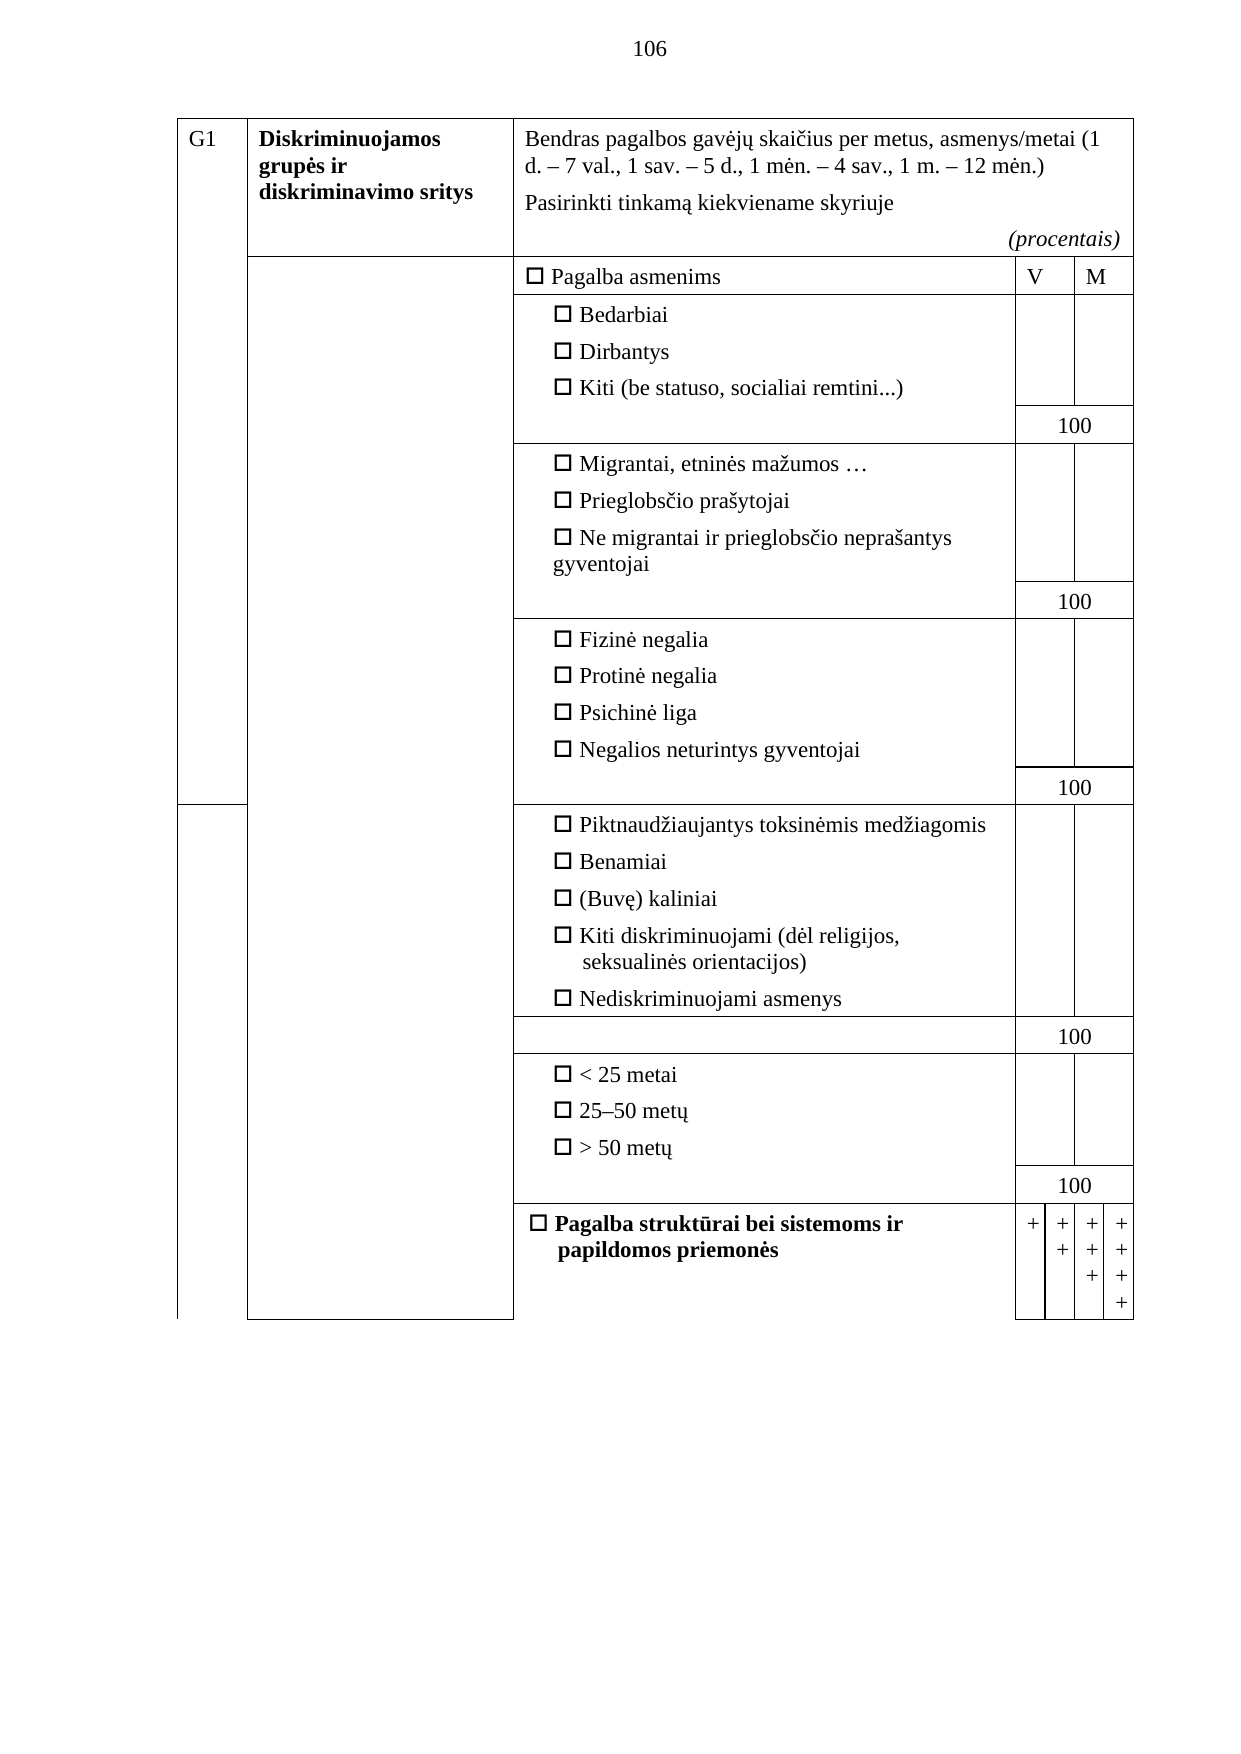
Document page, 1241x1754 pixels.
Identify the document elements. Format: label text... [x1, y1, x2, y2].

table_cell [178, 1053, 247, 1165]
table_cell + [1016, 1204, 1044, 1319]
table_cell [541, 1017, 1015, 1053]
table_cell [514, 619, 541, 766]
table_cell  Bedarbiai  Dirbantys  Kiti (be statuso, socialiai remtini...) [541, 295, 1015, 405]
table_cell [1016, 295, 1074, 405]
table_cell  Migrantai, etninės mažumos …  Prieglobsčio prašytojai  Ne migrantai ir prieglobsčio neprašantys gyventojai [541, 444, 1015, 581]
table_cell [541, 405, 1015, 443]
table_cell [178, 581, 247, 618]
table_cell [541, 1165, 1015, 1202]
table_cell [514, 766, 541, 804]
table_cell [514, 581, 541, 618]
table_cell [514, 444, 541, 581]
table_cell [248, 257, 513, 1319]
table_cell [541, 766, 1015, 804]
table_cell [1016, 1054, 1074, 1165]
table_cell [514, 295, 541, 405]
table_cell  Pagalba struktūrai bei sistemoms ir papildomos priemonės [514, 1204, 1015, 1319]
table_cell V [1016, 257, 1074, 294]
table_cell 100 [1016, 582, 1133, 618]
table_cell M [1075, 257, 1133, 294]
table_cell [1016, 444, 1074, 581]
table_cell [178, 443, 247, 581]
table_cell [178, 805, 247, 1016]
table_cell [1075, 1054, 1133, 1165]
table_cell ++++ [1104, 1204, 1133, 1319]
table_cell  Piktnaudžiaujantys toksinėmis medžiagomis  Benamiai  (Buvę) kaliniai  Kiti diskriminuojami (dėl religijos, seksualinės orientacijos)  Nediskriminuojami asmenys [541, 805, 1015, 1016]
table_cell [178, 405, 247, 443]
table_cell [1075, 619, 1133, 766]
table_cell [541, 581, 1015, 618]
table_cell [178, 1165, 247, 1202]
table_cell  < 25 metai  25–50 metų  > 50 metų [541, 1054, 1015, 1165]
table_cell  Pagalba asmenims [514, 257, 1015, 294]
table_cell [514, 805, 541, 1016]
table_cell 100 [1016, 1166, 1133, 1202]
table_cell [514, 1017, 541, 1053]
table_cell [1075, 444, 1133, 581]
table_cell [178, 1203, 247, 1319]
table_cell [514, 1054, 541, 1165]
table_cell [1075, 295, 1133, 405]
table_cell 100 [1016, 768, 1133, 804]
table_header Bendras pagalbos gavėjų skaičius per metus, asmenys/metai (1 d. – 7 val., 1 sav. – 5 d., 1 mėn. – 4 sav., 1 m. – 12 mėn.) Pasirinkti tinkamą kiekviename skyriuje (procentais) [514, 119, 1133, 256]
table_header Diskriminuojamos grupės ir diskriminavimo sritys [248, 119, 513, 256]
table_cell [178, 766, 247, 804]
table_cell ++ [1046, 1204, 1074, 1319]
table_cell [178, 1016, 247, 1053]
table_cell [1016, 805, 1074, 1016]
table_cell [178, 618, 247, 766]
table_cell [514, 1165, 541, 1202]
table_cell 100 [1016, 1017, 1133, 1053]
table_cell  Fizinė negalia  Protinė negalia  Psichinė liga  Negalios neturintys gyventojai [541, 619, 1015, 766]
table_cell 100 [1016, 406, 1133, 443]
table_header G1 [178, 119, 247, 256]
table_cell +++ [1075, 1204, 1103, 1319]
table_cell [178, 256, 247, 405]
table_cell [1075, 805, 1133, 1016]
table_cell [1016, 619, 1074, 766]
table_cell [514, 405, 541, 443]
